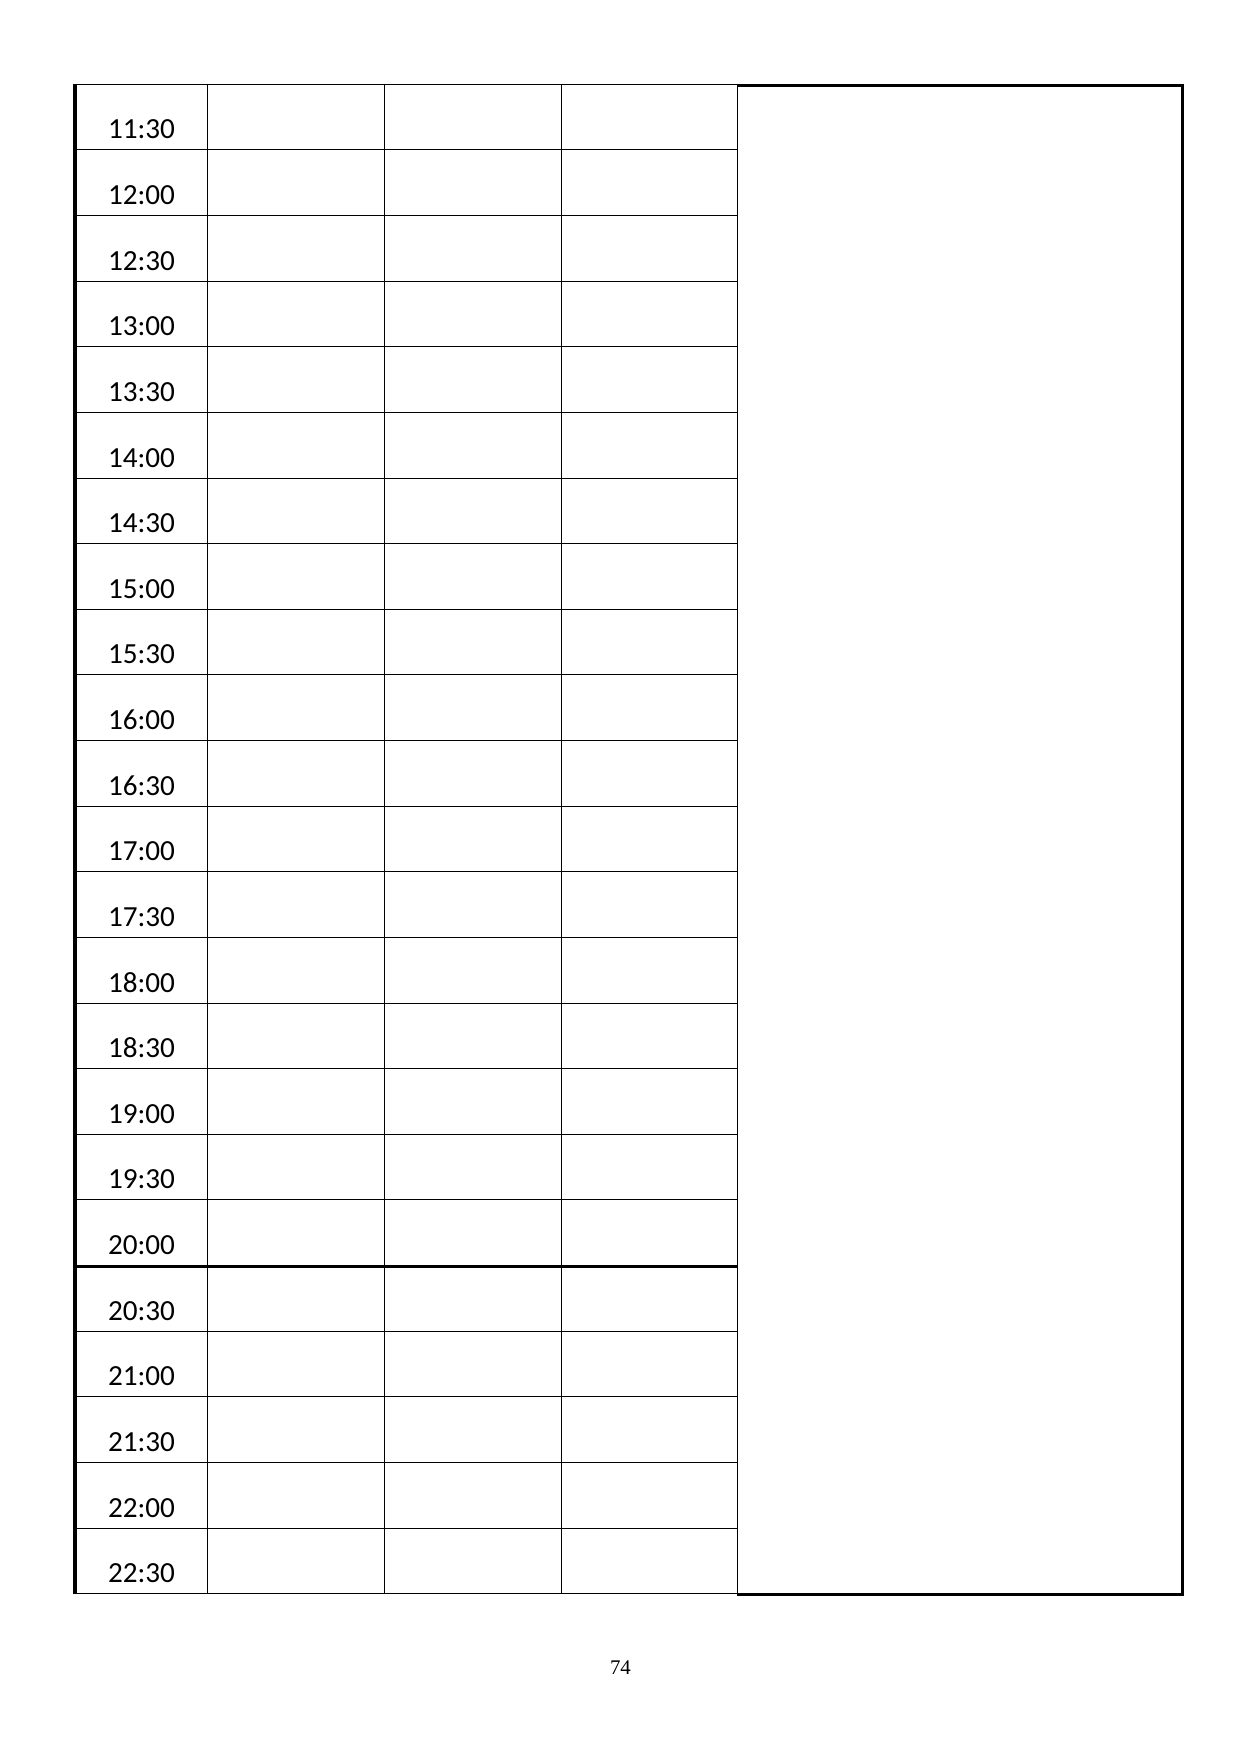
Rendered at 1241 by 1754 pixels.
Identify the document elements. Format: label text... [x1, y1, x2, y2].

table_cell [385, 1004, 561, 1068]
table_cell [385, 1463, 561, 1527]
table_cell [208, 675, 384, 740]
table_cell [738, 87, 1181, 1593]
table_cell [385, 1135, 561, 1199]
table_cell [562, 216, 737, 281]
table_cell 17:30 [77, 872, 207, 937]
table_cell [562, 1332, 737, 1396]
table_cell [208, 938, 384, 1002]
table_cell [208, 741, 384, 806]
table_cell [562, 1529, 737, 1593]
table_cell 17:00 [77, 807, 207, 871]
table_cell [562, 610, 737, 674]
table_cell [385, 216, 561, 281]
table_cell [562, 413, 737, 477]
table_cell [562, 347, 737, 412]
table_cell 20:00 [77, 1200, 207, 1265]
table_cell [562, 1397, 737, 1462]
table_cell 21:00 [77, 1332, 207, 1396]
table_cell 19:30 [77, 1135, 207, 1199]
table_cell [208, 1069, 384, 1134]
table_cell [562, 938, 737, 1002]
table_cell [208, 872, 384, 937]
table_cell 20:30 [77, 1268, 207, 1331]
table_cell [562, 150, 737, 215]
table_cell 19:00 [77, 1069, 207, 1134]
table_cell [562, 544, 737, 609]
table_cell [208, 1200, 384, 1265]
table_cell [562, 1463, 737, 1527]
table_cell [562, 675, 737, 740]
table_cell [562, 1069, 737, 1134]
table_cell 22:00 [77, 1463, 207, 1527]
table_cell [562, 807, 737, 871]
table_cell [562, 282, 737, 346]
table_cell [385, 610, 561, 674]
table_cell [562, 872, 737, 937]
table_cell 18:30 [77, 1004, 207, 1068]
table_cell 21:30 [77, 1397, 207, 1462]
table_cell [562, 1268, 737, 1331]
table_cell 15:30 [77, 610, 207, 674]
table_cell [385, 150, 561, 215]
table_cell 12:30 [77, 216, 207, 281]
table_cell [562, 741, 737, 806]
table_cell [385, 675, 561, 740]
table_cell [208, 807, 384, 871]
table_cell [385, 872, 561, 937]
table_cell [385, 741, 561, 806]
table_cell 22:30 [77, 1529, 207, 1593]
table_cell 11:30 [77, 85, 207, 149]
table_cell 13:00 [77, 282, 207, 346]
table_cell 16:00 [77, 675, 207, 740]
table_cell [562, 1004, 737, 1068]
table_cell 12:00 [77, 150, 207, 215]
table_cell [385, 544, 561, 609]
table_cell [208, 150, 384, 215]
table_cell [562, 85, 737, 149]
table_cell 15:00 [77, 544, 207, 609]
table_cell [385, 1529, 561, 1593]
table_cell [385, 85, 561, 149]
table_cell [208, 216, 384, 281]
table_cell [208, 479, 384, 543]
table_cell [208, 1004, 384, 1068]
table_cell [385, 347, 561, 412]
table_cell [208, 1268, 384, 1331]
table_cell [385, 282, 561, 346]
table_cell [208, 282, 384, 346]
table_cell [385, 938, 561, 1002]
table_cell [562, 479, 737, 543]
table_cell [385, 413, 561, 477]
table_cell [208, 347, 384, 412]
table_cell 18:00 [77, 938, 207, 1002]
table_cell [208, 413, 384, 477]
table_cell 14:00 [77, 413, 207, 477]
table_cell [562, 1200, 737, 1265]
table_cell [385, 1397, 561, 1462]
table_cell [208, 1332, 384, 1396]
table_cell [562, 1135, 737, 1199]
table_cell [385, 1332, 561, 1396]
table_cell [385, 1200, 561, 1265]
table_cell 13:30 [77, 347, 207, 412]
table_cell [208, 544, 384, 609]
table_cell [385, 1268, 561, 1331]
table_cell [208, 1397, 384, 1462]
table_cell 14:30 [77, 479, 207, 543]
table_cell [208, 1135, 384, 1199]
table_cell [208, 1529, 384, 1593]
table_cell [385, 479, 561, 543]
table_cell [208, 85, 384, 149]
table_cell 16:30 [77, 741, 207, 806]
table_cell [385, 807, 561, 871]
table_cell [385, 1069, 561, 1134]
table_cell [208, 610, 384, 674]
table_cell [208, 1463, 384, 1527]
